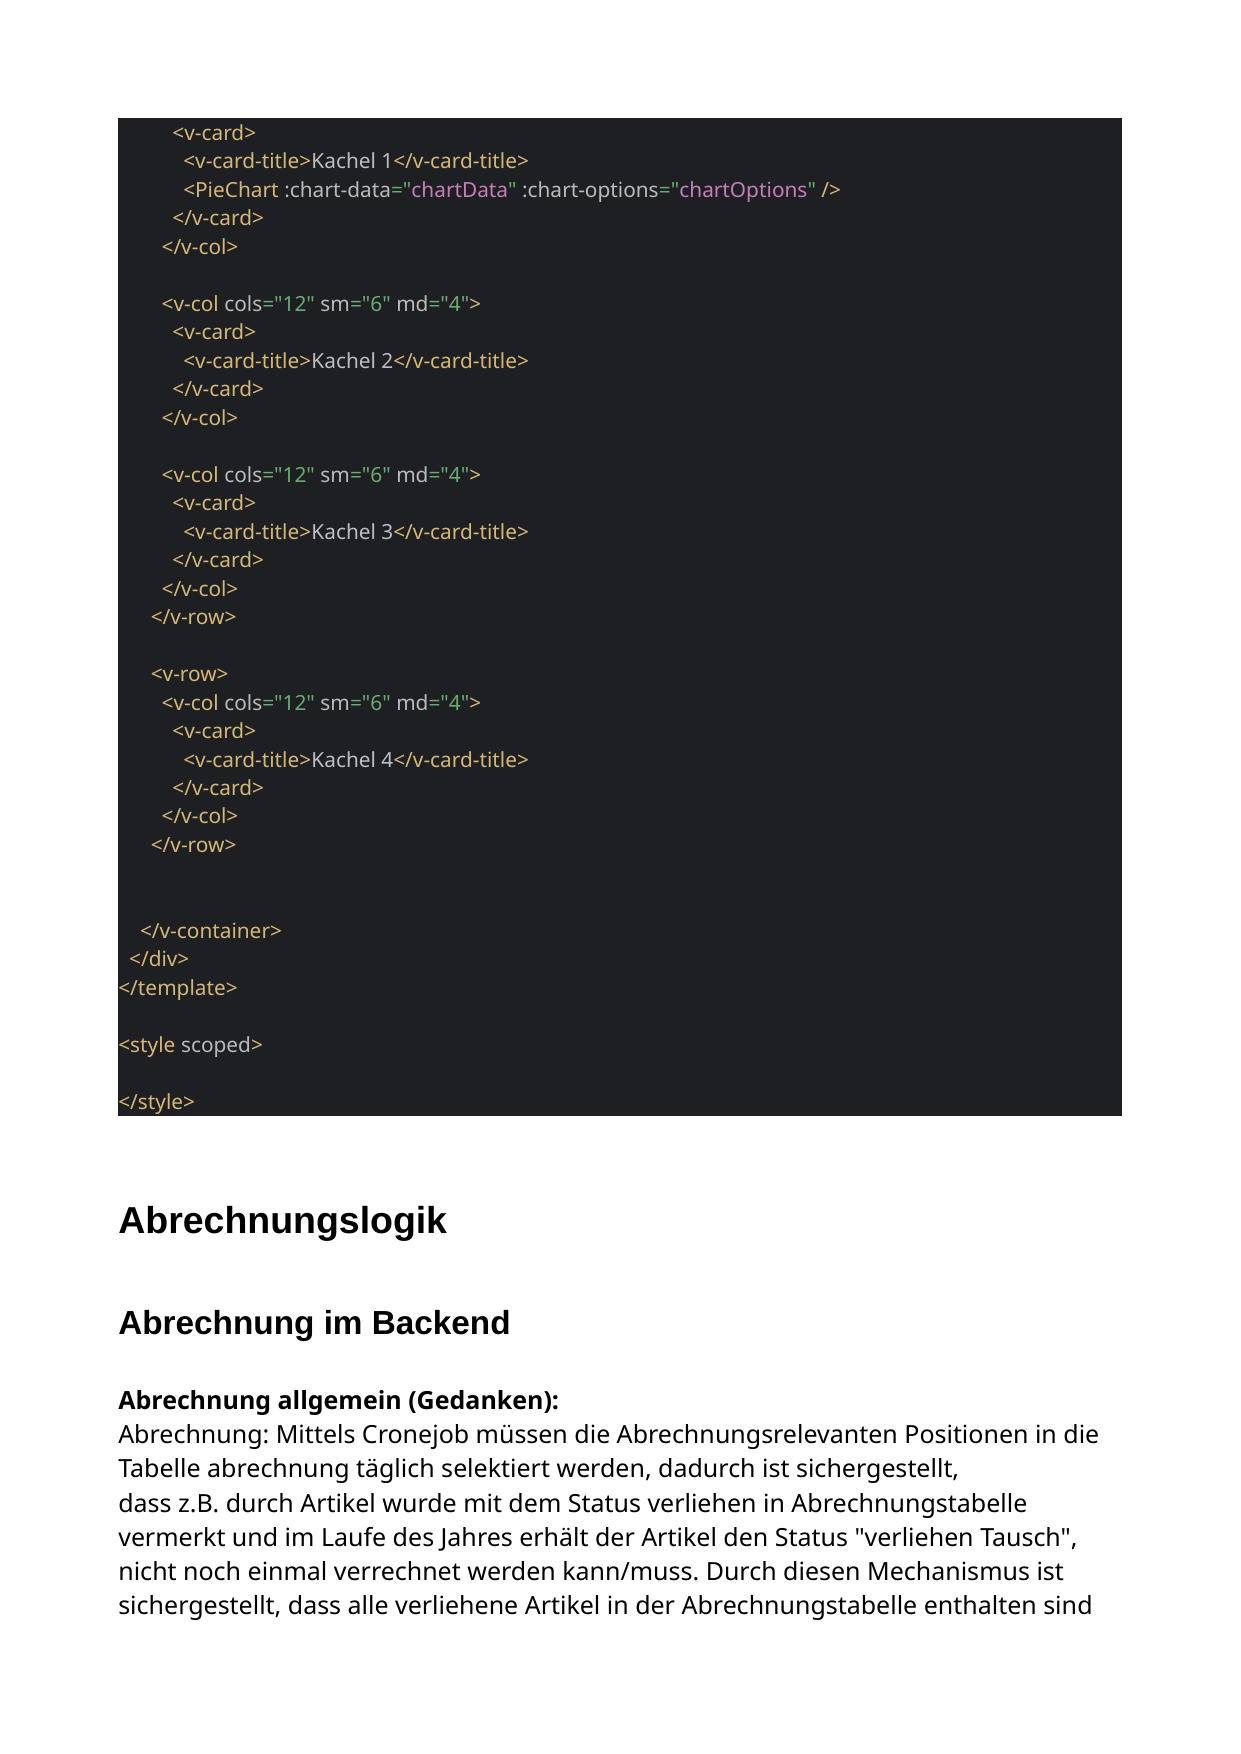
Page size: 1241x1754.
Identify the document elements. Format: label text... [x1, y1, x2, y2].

subtitle Abrechnungslogik [118, 1198, 1122, 1241]
text Abrechnung: Mittels Cronejob müssen die Abrechnungsrelevanten Positionen in die Tabelle abrechnung täglich selektiert werden, dadurch ist sichergestellt, [118, 1417, 1122, 1485]
subtitle Abrechnung im Backend [118, 1303, 1122, 1342]
text Abrechnung allgemein (Gedanken): [118, 1383, 1122, 1417]
text <v-card> <v-card-title>Kachel 1</v-card-title> <PieChart :chart-data="chartData" :chart-options="chartOptions" /> </v-card> </v-col> <v-col cols="12" sm="6" md="4"> <v-card> <v-card-title>Kachel 2</v-card-title> </v-card> </v-col> <v-col cols="12" sm="6" md="4"> <v-card> <v-card-title>Kachel 3</v-card-title> </v-card> </v-col> </v-row> <v-row> <v-col cols="12" sm="6" md="4"> <v-card> <v-card-title>Kachel 4</v-card-title> </v-card> </v-col> </v-row> </v-container> </div> </template> <style scoped> </style> [118, 118, 1122, 1116]
text dass z.B. durch Artikel wurde mit dem Status verliehen in Abrechnungstabelle vermerkt und im Laufe des Jahres erhält der Artikel den Status "verliehen Tausch", nicht noch einmal verrechnet werden kann/muss. Durch diesen Mechanismus ist sichergestellt, dass alle verliehene Artikel in der Abrechnungstabelle enthalten sind [118, 1485, 1122, 1621]
